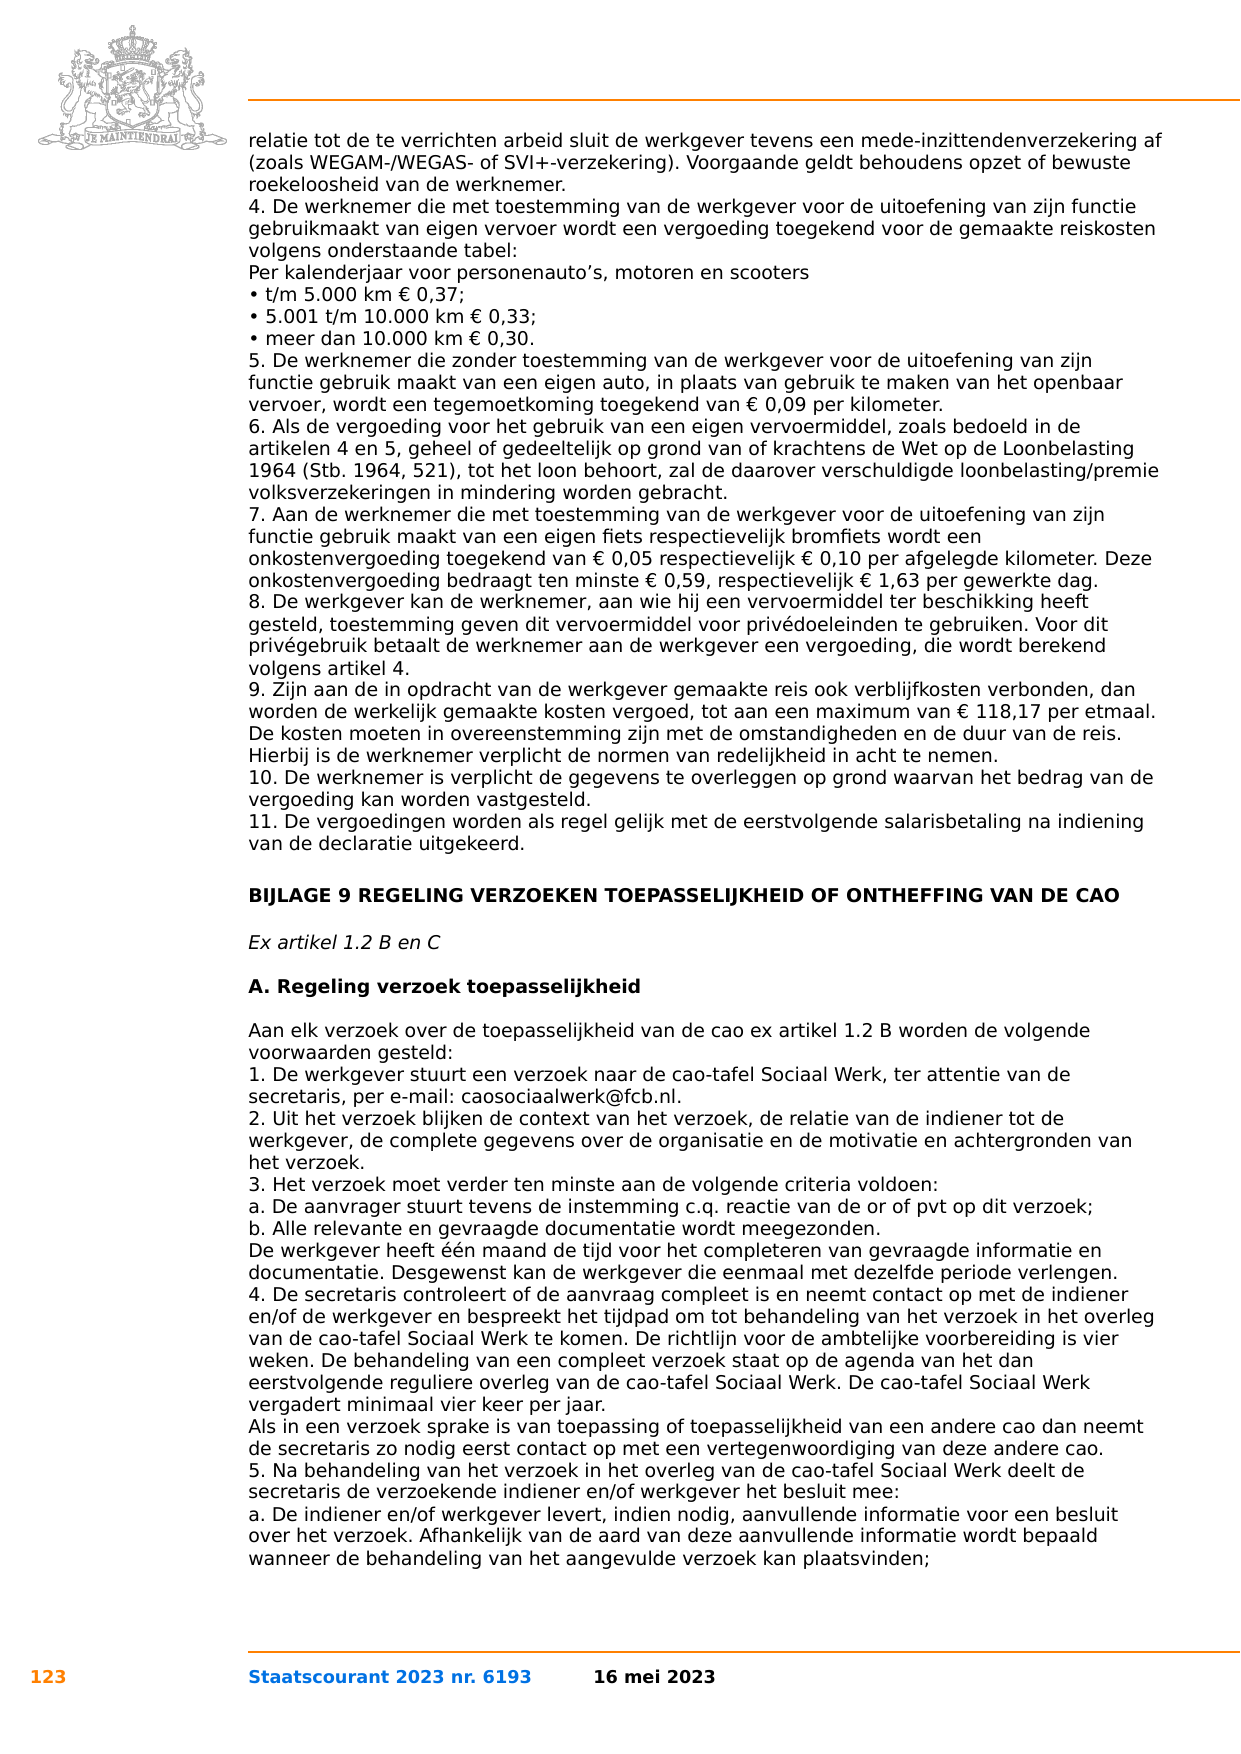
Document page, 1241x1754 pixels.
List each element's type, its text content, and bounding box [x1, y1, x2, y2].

text 5. De werknemer die zonder toestemming van de werkgever voor de uitoefening van zijn functie gebruik maakt van een eigen auto, in plaats van gebruik te maken van het openbaar vervoer, wordt een tegemoetkoming toegekend van € 0,09 per kilometer. [248, 350, 1163, 416]
text 1. De werkgever stuurt een verzoek naar de cao-tafel Sociaal Werk, ter attentie van de secretaris, per e-mail: caosociaalwerk@fcb.nl. [248, 1064, 1163, 1108]
text 3. Het verzoek moet verder ten minste aan de volgende criteria voldoen: [248, 1174, 1163, 1196]
text 10. De werknemer is verplicht de gegevens te overleggen op grond waarvan het bedrag van de vergoeding kan worden vastgesteld. [248, 767, 1163, 811]
text 2. Uit het verzoek blijken de context van het verzoek, de relatie van de indiener tot de werkgever, de complete gegevens over de organisatie en de motivatie en achtergronden van het verzoek. [248, 1108, 1163, 1174]
text De werkgever heeft één maand de tijd voor het completeren van gevraagde informatie en documentatie. Desgewenst kan de werkgever die eenmaal met dezelfde periode verlengen. [248, 1240, 1163, 1284]
text • meer dan 10.000 km € 0,30. [248, 328, 1163, 350]
text 7. Aan de werknemer die met toestemming van de werkgever voor de uitoefening van zijn functie gebruik maakt van een eigen fiets respectievelijk bromfiets wordt een onkostenvergoeding toegekend van € 0,05 respectievelijk € 0,10 per afgelegde kilometer. Deze onkostenvergoeding bedraagt ten minste € 0,59, respectievelijk € 1,63 per gewerkte dag. [248, 503, 1163, 591]
subtitle Ex artikel 1.2 B en C [248, 932, 1163, 954]
text Als in een verzoek sprake is van toepassing of toepasselijkheid van een andere cao dan neemt de secretaris zo nodig eerst contact op met een vertegenwoordiging van deze andere cao. [248, 1416, 1163, 1459]
text 5. Na behandeling van het verzoek in het overleg van de cao-tafel Sociaal Werk deelt de secretaris de verzoekende indiener en/of werkgever het besluit mee: [248, 1459, 1163, 1503]
text a. De aanvrager stuurt tevens de instemming c.q. reactie van de or of pvt op dit verzoek; [248, 1196, 1163, 1218]
subtitle A. Regeling verzoek toepasselijkheid [248, 976, 1163, 998]
text • 5.001 t/m 10.000 km € 0,33; [248, 306, 1163, 328]
text relatie tot de te verrichten arbeid sluit de werkgever tevens een mede-inzittendenverzekering af (zoals WEGAM-/WEGAS- of SVI+-verzekering). Voorgaande geldt behoudens opzet of bewuste roekeloosheid van de werknemer. [248, 130, 1163, 196]
text Per kalenderjaar voor personenauto’s, motoren en scooters [248, 262, 1163, 284]
text 4. De werknemer die met toestemming van de werkgever voor de uitoefening van zijn functie gebruikmaakt van eigen vervoer wordt een vergoeding toegekend voor de gemaakte reiskosten volgens onderstaande tabel: [248, 196, 1163, 262]
text Aan elk verzoek over de toepasselijkheid van de cao ex artikel 1.2 B worden de volgende voorwaarden gesteld: [248, 1020, 1163, 1064]
text 6. Als de vergoeding voor het gebruik van een eigen vervoermiddel, zoals bedoeld in de artikelen 4 en 5, geheel of gedeeltelijk op grond van of krachtens de Wet op de Loonbelasting 1964 (Stb. 1964, 521), tot het loon behoort, zal de daarover verschuldigde loonbelasting/premie volksverzekeringen in mindering worden gebracht. [248, 416, 1163, 503]
text a. De indiener en/of werkgever levert, indien nodig, aanvullende informatie voor een besluit over het verzoek. Afhankelijk van de aard van deze aanvullende informatie wordt bepaald wanneer de behandeling van het aangevulde verzoek kan plaatsvinden; [248, 1503, 1163, 1569]
picture [38, 25, 227, 150]
text b. Alle relevante en gevraagde documentatie wordt meegezonden. [248, 1218, 1163, 1240]
text 11. De vergoedingen worden als regel gelijk met de eerstvolgende salarisbetaling na indiening van de declaratie uitgekeerd. [248, 811, 1163, 855]
subtitle BIJLAGE 9 REGELING VERZOEKEN TOEPASSELIJKHEID OF ONTHEFFING VAN DE CAO [248, 885, 1163, 907]
text 4. De secretaris controleert of de aanvraag compleet is en neemt contact op met de indiener en/of de werkgever en bespreekt het tijdpad om tot behandeling van het verzoek in het overleg van de cao-tafel Sociaal Werk te komen. De richtlijn voor de ambtelijke voorbereiding is vier weken. De behandeling van een compleet verzoek staat op de agenda van het dan eerstvolgende reguliere overleg van de cao-tafel Sociaal Werk. De cao-tafel Sociaal Werk vergadert minimaal vier keer per jaar. [248, 1284, 1163, 1416]
text 9. Zijn aan de in opdracht van de werkgever gemaakte reis ook verblijfkosten verbonden, dan worden de werkelijk gemaakte kosten vergoed, tot aan een maximum van € 118,17 per etmaal. De kosten moeten in overeenstemming zijn met de omstandigheden en de duur van de reis. Hierbij is de werknemer verplicht de normen van redelijkheid in acht te nemen. [248, 679, 1163, 767]
text 8. De werkgever kan de werknemer, aan wie hij een vervoermiddel ter beschikking heeft gesteld, toestemming geven dit vervoermiddel voor privédoeleinden te gebruiken. Voor dit privégebruik betaalt de werknemer aan de werkgever een vergoeding, die wordt berekend volgens artikel 4. [248, 591, 1163, 679]
text • t/m 5.000 km € 0,37; [248, 284, 1163, 306]
